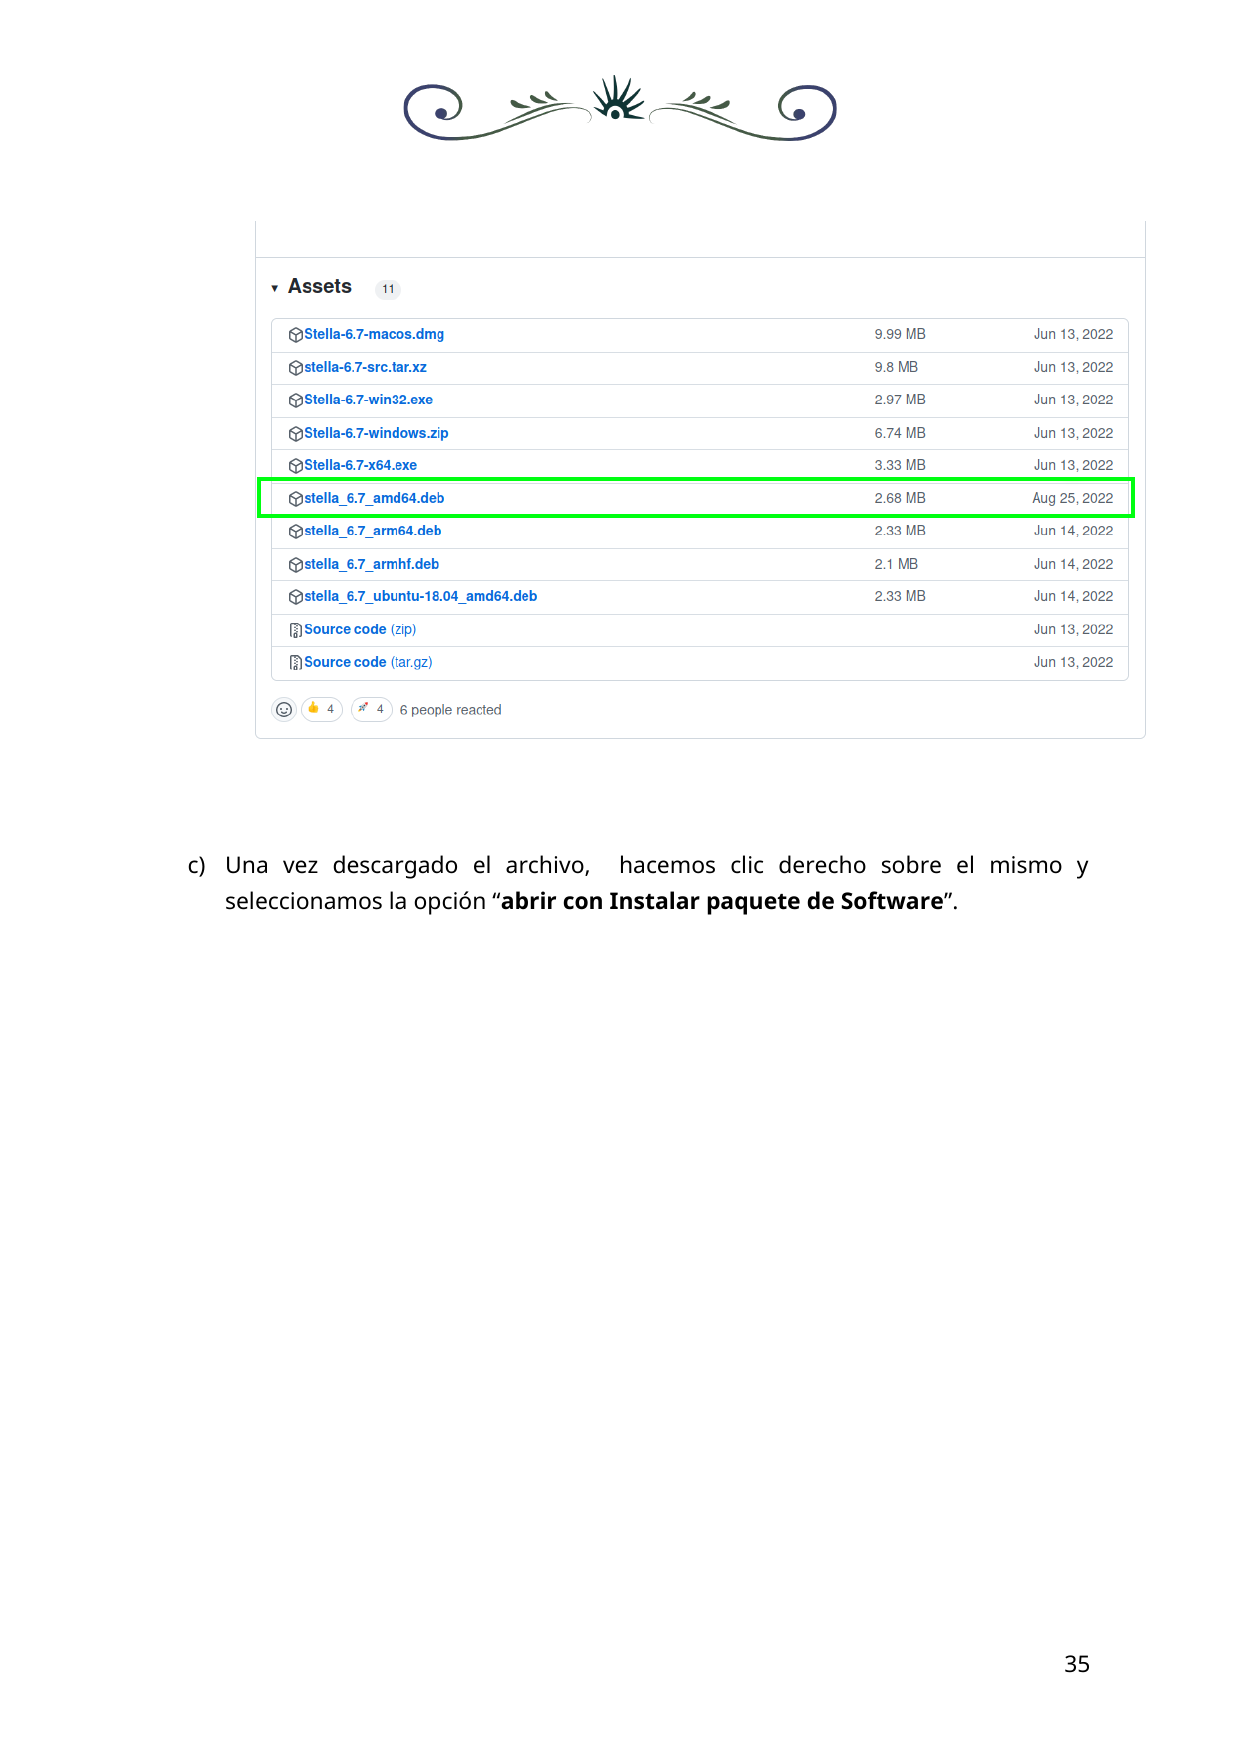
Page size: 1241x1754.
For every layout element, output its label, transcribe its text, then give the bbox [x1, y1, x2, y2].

list Una vez descargado el archivo, hacemos clic derecho sobre el mismo y seleccionamos la opción “abrir con Instalar paquete de Software”. [187, 849, 1090, 916]
picture [225, 221, 1166, 759]
picture [403, 75, 837, 141]
